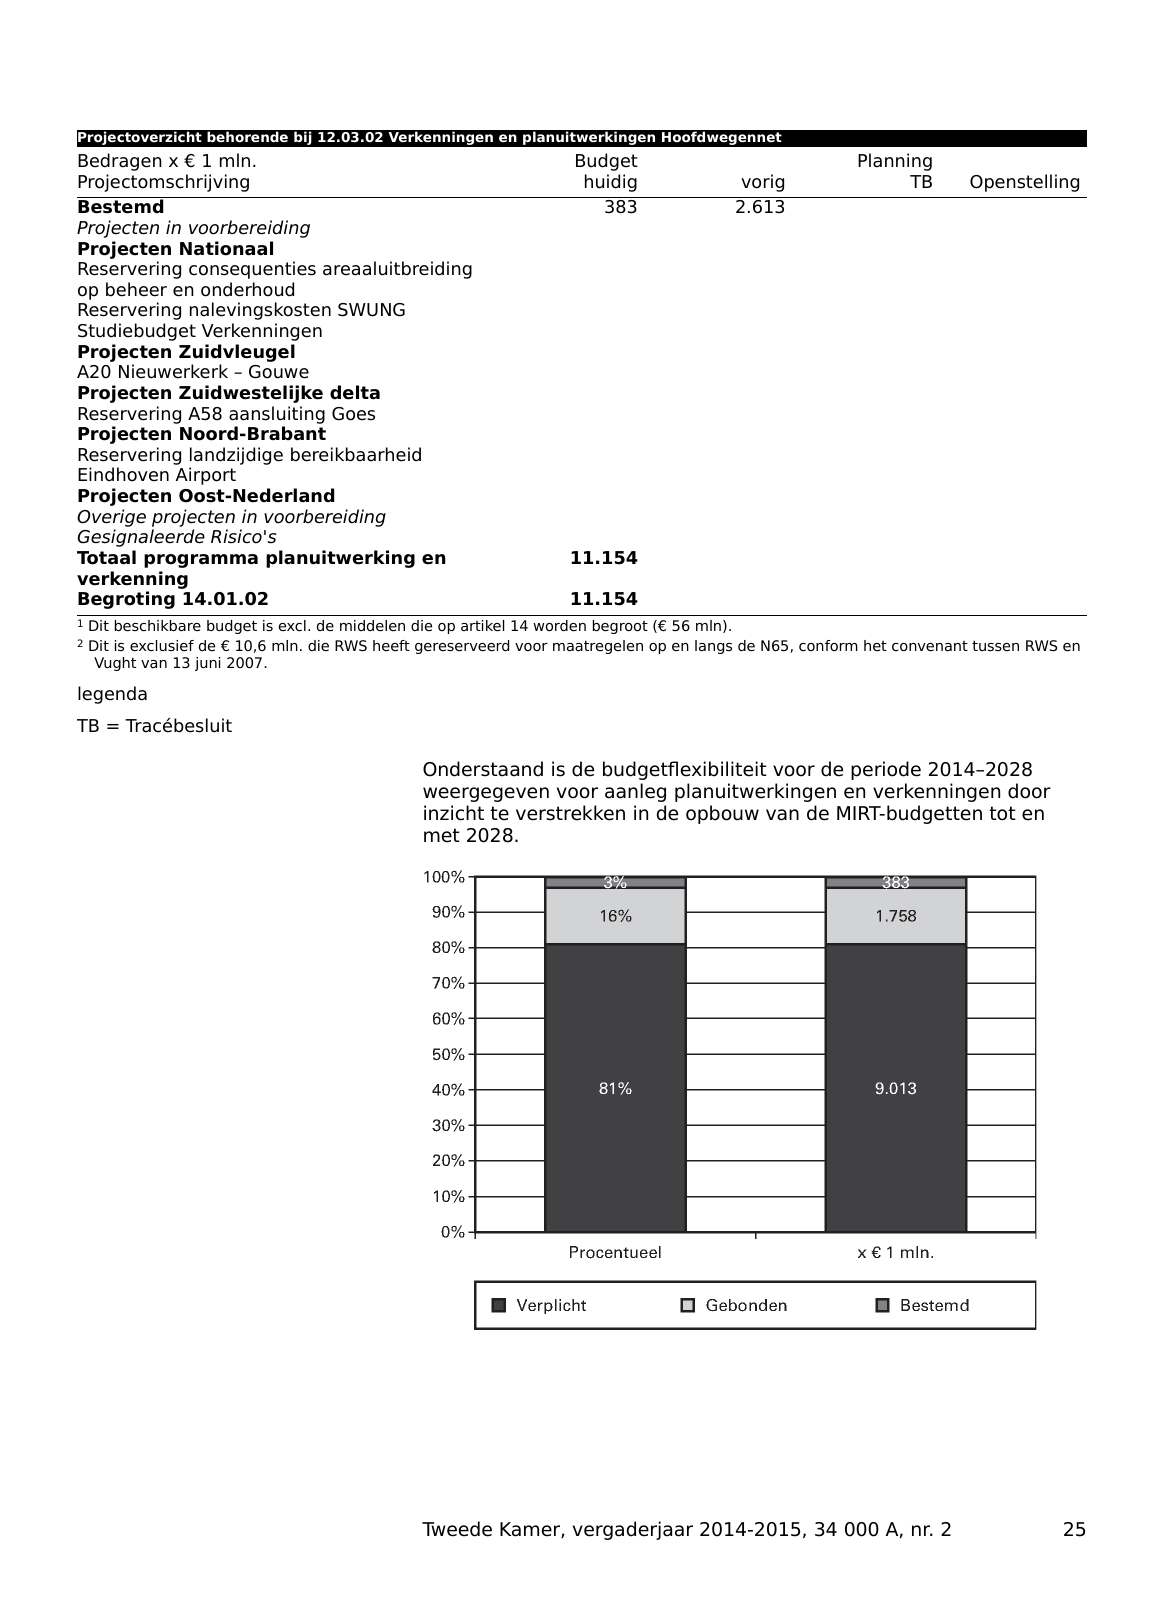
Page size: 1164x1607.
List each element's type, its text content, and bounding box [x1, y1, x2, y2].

table_cell 1 Dit beschikbare budget is excl. de middelen die op artikel 14 worden begroot (€ 56 mln). 2 Dit is exclusief de € 10,6 mln. die RWS heeft gereserveerd voor maatregelen op en langs de N65, conform het convenant tussen RWS en Vught van 13 juni 2007. legenda TB = Tracébesluit [77, 616, 1087, 737]
table_cell [791, 383, 939, 403]
table_cell [644, 424, 791, 445]
table_cell [939, 239, 1087, 259]
table_cell [644, 342, 791, 362]
table_cell [496, 362, 644, 383]
table_cell [791, 259, 939, 300]
table_cell [791, 342, 939, 362]
table_cell 2.613 [644, 198, 791, 218]
table_header Projectoverzicht behorende bij 12.03.02 Verkenningen en planuitwerkingen Hoofdwegennet [77, 130, 1087, 146]
table_cell Reservering landzijdige bereikbaarheid Eindhoven Airport [77, 445, 496, 486]
table_cell Planning [791, 147, 939, 172]
table_cell [644, 259, 791, 300]
table_cell Reservering A58 aansluiting Goes [77, 404, 496, 424]
table_cell [496, 300, 644, 321]
table_cell [644, 404, 791, 424]
table_cell [939, 404, 1087, 424]
table_cell Overige projecten in voorbereiding [77, 507, 496, 527]
table_cell [791, 218, 939, 238]
table_cell [791, 507, 939, 527]
table_cell [644, 300, 791, 321]
table_cell Bestemd [77, 198, 496, 218]
table_cell [496, 383, 644, 403]
table_cell [496, 424, 644, 445]
table_cell Openstelling [939, 172, 1087, 197]
table_cell [939, 424, 1087, 445]
table_cell [791, 404, 939, 424]
table_cell Projecten Noord-Brabant [77, 424, 496, 445]
table_cell [939, 383, 1087, 403]
table_cell [644, 218, 791, 238]
table_cell [939, 218, 1087, 238]
table_cell [644, 147, 791, 172]
table_cell A20 Nieuwerkerk – Gouwe [77, 362, 496, 383]
table_cell [939, 507, 1087, 527]
table_cell 11.154 [496, 589, 644, 614]
table_cell TB [791, 172, 939, 197]
table_cell [791, 300, 939, 321]
table_cell Gesignaleerde Risico's [77, 527, 496, 548]
table_cell [939, 259, 1087, 300]
table_cell [939, 342, 1087, 362]
table_cell [496, 486, 644, 507]
table_cell [496, 445, 644, 486]
table_cell Bedragen x € 1 mln. [77, 147, 496, 172]
table_cell [644, 507, 791, 527]
table_cell [939, 527, 1087, 548]
table_cell [939, 321, 1087, 342]
table_cell [644, 445, 791, 486]
table_cell Projecten Oost-Nederland [77, 486, 496, 507]
table_cell [939, 198, 1087, 218]
table_cell 11.154 [496, 548, 644, 589]
table_cell huidig [496, 172, 644, 197]
table_cell [939, 548, 1087, 589]
table_cell [939, 147, 1087, 172]
table_cell [644, 321, 791, 342]
table_cell [791, 239, 939, 259]
table_cell 383 [496, 198, 644, 218]
table_cell [496, 527, 644, 548]
picture [422, 869, 1037, 1330]
table_cell Projecten Zuidvleugel [77, 342, 496, 362]
table_cell [791, 548, 939, 589]
table_cell [791, 198, 939, 218]
table_cell [644, 383, 791, 403]
table_cell [496, 507, 644, 527]
table_cell [791, 424, 939, 445]
table_cell [791, 589, 939, 614]
table_cell [496, 321, 644, 342]
table_cell Projecten Zuidwestelijke delta [77, 383, 496, 403]
table_cell Studiebudget Verkenningen [77, 321, 496, 342]
table_cell Begroting 14.01.02 [77, 589, 496, 614]
table_cell [644, 486, 791, 507]
table_cell [939, 589, 1087, 614]
table_cell Budget [496, 147, 644, 172]
table_cell [644, 362, 791, 383]
table_cell Projectomschrijving [77, 172, 496, 197]
table_cell [939, 486, 1087, 507]
table_cell [791, 321, 939, 342]
table_cell [644, 589, 791, 614]
table_cell Reservering consequenties areaaluitbreiding op beheer en onderhoud [77, 259, 496, 300]
table_cell [496, 342, 644, 362]
table_cell [939, 445, 1087, 486]
table_cell [791, 527, 939, 548]
table_cell [791, 445, 939, 486]
table_cell [791, 486, 939, 507]
table_cell Reservering nalevingskosten SWUNG [77, 300, 496, 321]
table_cell Projecten Nationaal [77, 239, 496, 259]
table_cell [644, 527, 791, 548]
text Onderstaand is de budgetflexibiliteit voor de periode 2014–2028 weergegeven voor aanleg planuitwerkingen en verkenningen door inzicht te verstrekken in de opbouw van de MIRT-budgetten tot en met 2028. [422, 759, 1087, 847]
table_cell [496, 259, 644, 300]
table_cell [496, 239, 644, 259]
table_cell [496, 404, 644, 424]
table_cell [939, 362, 1087, 383]
table_cell Totaal programma planuitwerking en verkenning [77, 548, 496, 589]
table_cell [939, 300, 1087, 321]
table_cell [496, 218, 644, 238]
table_cell [644, 239, 791, 259]
table_cell [644, 548, 791, 589]
table_cell [791, 362, 939, 383]
table_cell Projecten in voorbereiding [77, 218, 496, 238]
table_cell vorig [644, 172, 791, 197]
